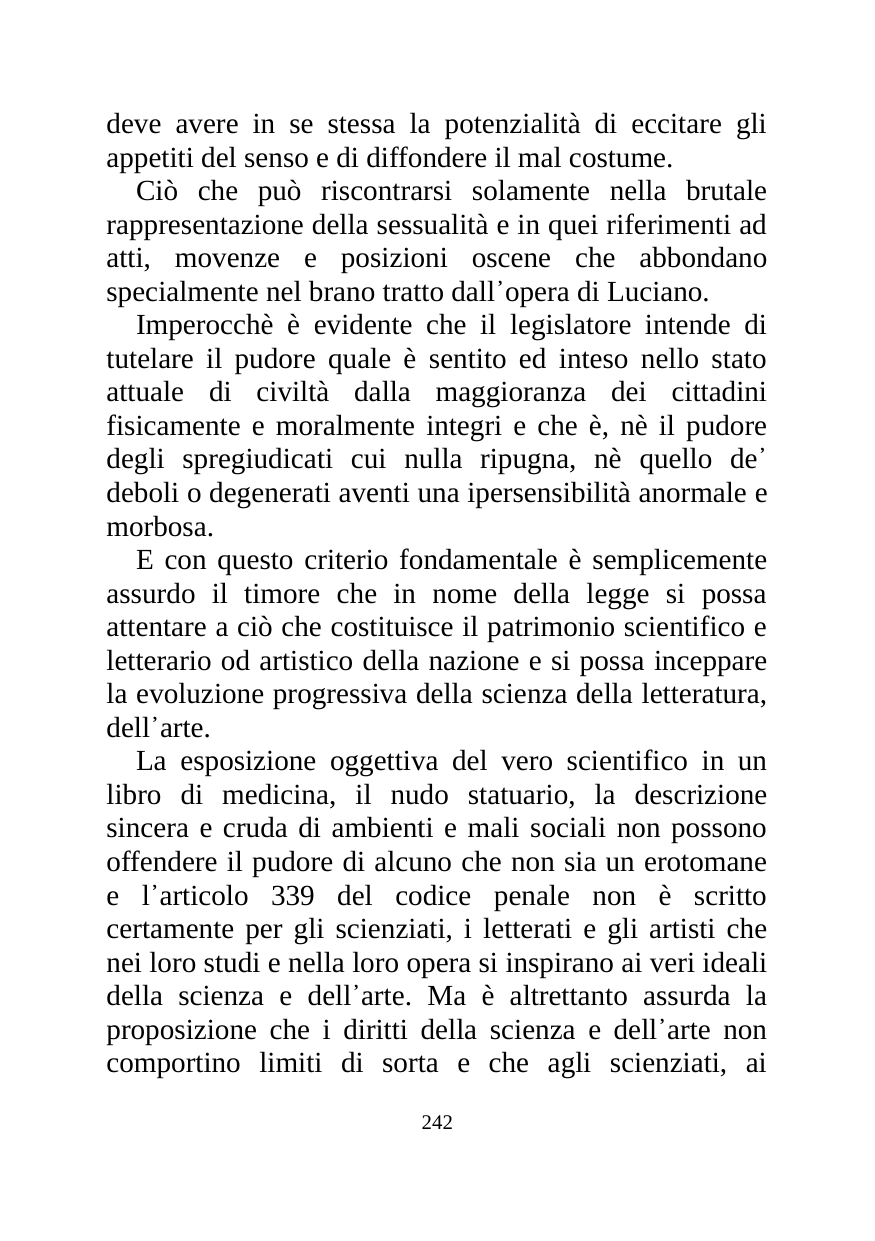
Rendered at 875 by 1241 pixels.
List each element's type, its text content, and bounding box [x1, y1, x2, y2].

text Imperocchè è evidente che il legislatore intende di tutelare il pudore quale è sentito ed inteso nello stato attuale di civiltà dalla maggioranza dei cittadini fisicamente e moralmente integri e che è, nè il pudore degli spregiudicati cui nulla ripugna, nè quello de᾽ deboli o degenerati aventi una ipersensibilità anormale e morbosa. [106, 307, 768, 542]
text La esposizione oggettiva del vero scientifico in un libro di medicina, il nudo statuario, la descrizione sincera e cruda di ambienti e mali sociali non possono offendere il pudore di alcuno che non sia un erotomane e l᾽articolo 339 del codice penale non è scritto certamente per gli scienziati, i letterati e gli artisti che nei loro studi e nella loro opera si inspirano ai veri ideali della scienza e dell᾽arte. Ma è altrettanto assurda la proposizione che i diritti della scienza e dell᾽arte non comportino limiti di sorta e che agli scienziati, ai [106, 743, 768, 1079]
text E con questo criterio fondamentale è semplicemente assurdo il timore che in nome della legge si possa attentare a ciò che costituisce il patrimonio scientifico e letterario od artistico della nazione e si possa inceppare la evoluzione progressiva della scienza della letteratura, dell᾽arte. [106, 542, 768, 743]
text deve avere in se stessa la potenzialità di eccitare gli appetiti del senso e di diffondere il mal costume. [106, 106, 768, 173]
text Ciò che può riscontrarsi solamente nella brutale rappresentazione della sessualità e in quei riferimenti ad atti, movenze e posizioni oscene che abbondano specialmente nel brano tratto dall᾽opera di Luciano. [106, 173, 768, 307]
